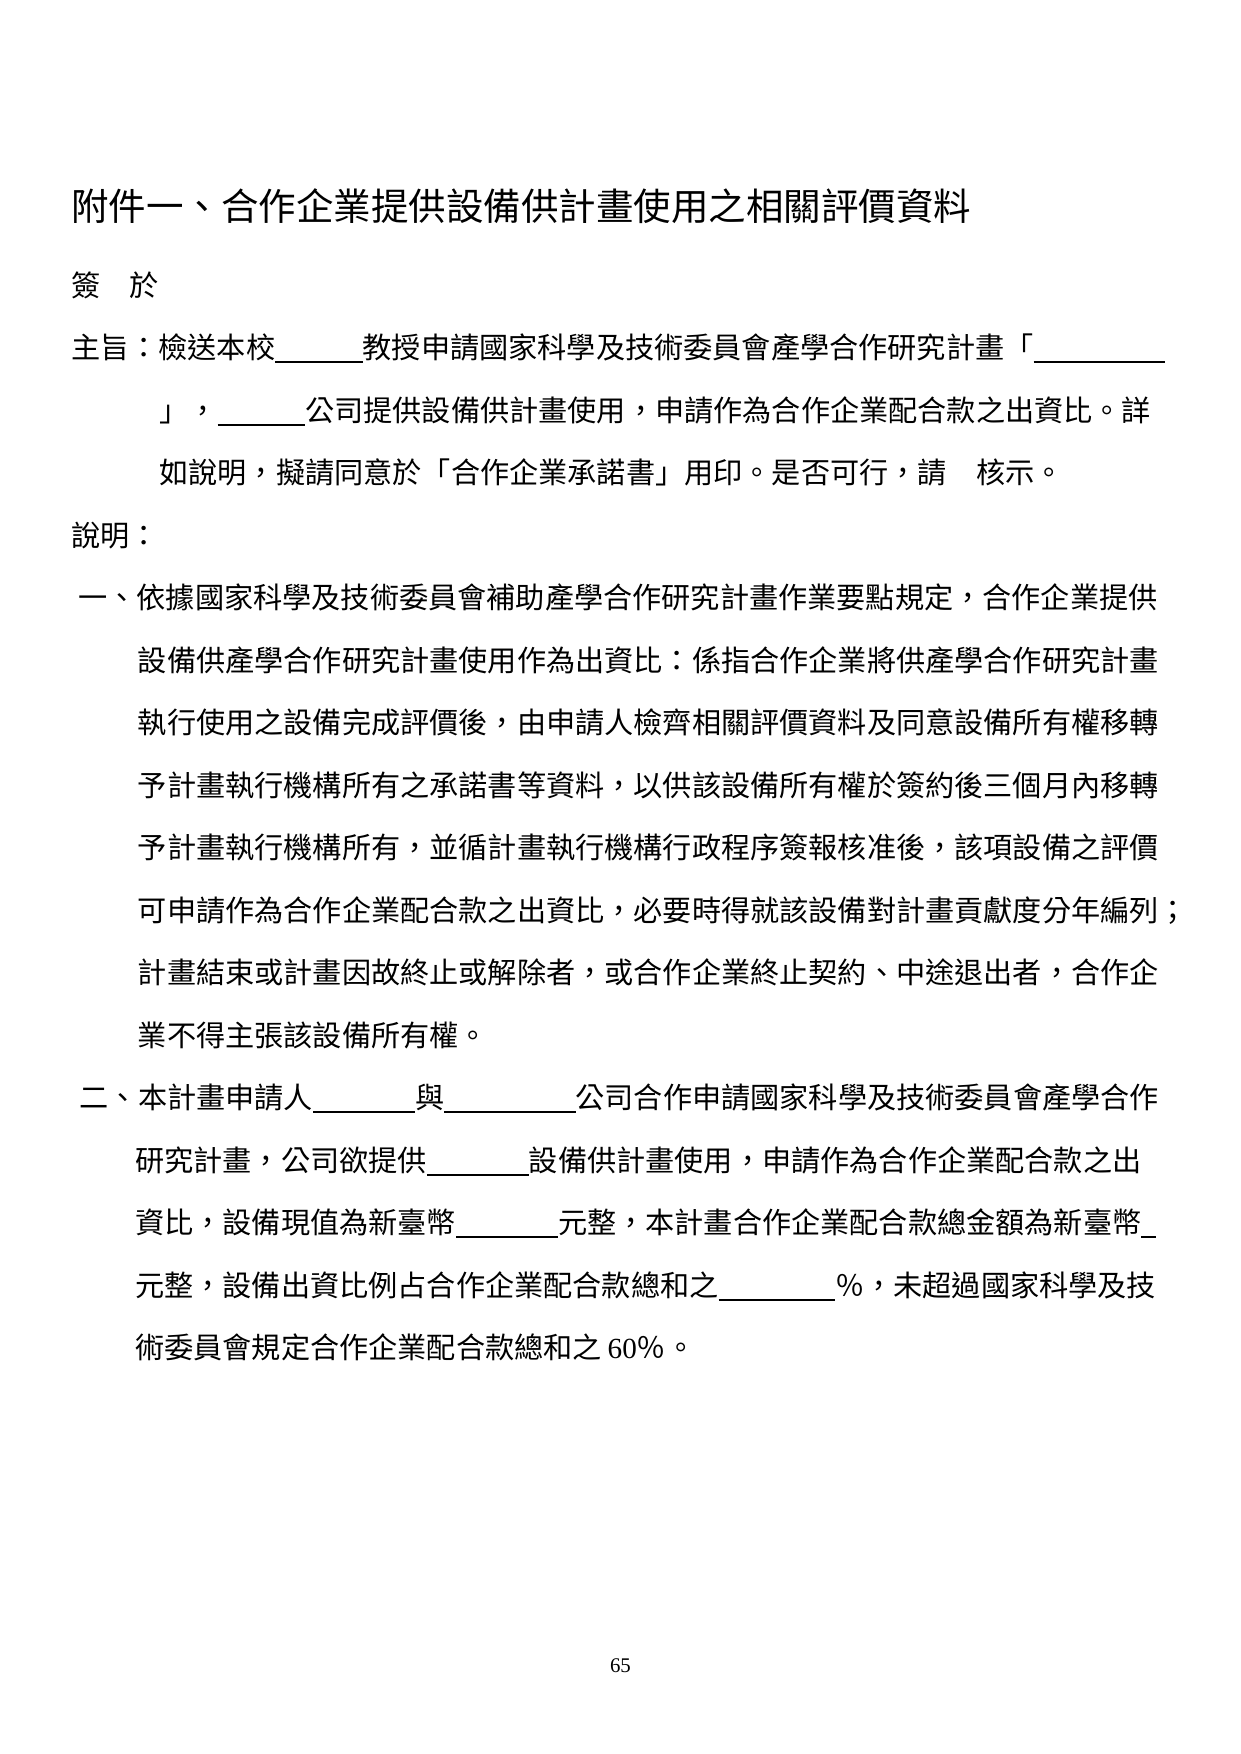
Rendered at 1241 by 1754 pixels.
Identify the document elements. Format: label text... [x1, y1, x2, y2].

text 說明： [71, 492, 1169, 554]
text 一、依據國家科學及技術委員會補助產學合作研究計畫作業要點規定，合作企業提供設備供產學合作研究計畫使用作為出資比：係指合作企業將供產學合作研究計畫執行使用之設備完成評價後，由申請人檢齊相關評價資料及同意設備所有權移轉予計畫執行機構所有之承諾書等資料，以供該設備所有權於簽約後三個月內移轉予計畫執行機構所有，並循計畫執行機構行政程序簽報核准後，該項設備之評價可申請作為合作企業配合款之出資比，必要時得就該設備對計畫貢獻度分年編列；計畫結束或計畫因故終止或解除者，或合作企業終止契約、中途退出者，合作企業不得主張該設備所有權。 [78, 554, 1169, 1054]
text 附件一、合作企業提供設備供計畫使用之相關評價資料 [71, 163, 1169, 225]
text 主旨：檢送本校 教授申請國家科學及技術委員會產學合作研究計畫「 」， 公司提供設備供計畫使用，申請作為合作企業配合款之出資比。詳如說明，擬請同意於「合作企業承諾書」用印。是否可行，請 核示。 [71, 304, 1169, 492]
text 二、本計畫申請人 與 公司合作申請國家科學及技術委員會產學合作研究計畫，公司欲提供 設備供計畫使用，申請作為合作企業配合款之出資比，設備現值為新臺幣 元整，本計畫合作企業配合款總金額為新臺幣 元整，設備出資比例占合作企業配合款總和之 ％，未超過國家科學及技術委員會規定合作企業配合款總和之60％。 [79, 1054, 1169, 1367]
text 簽 於 [71, 242, 1169, 304]
